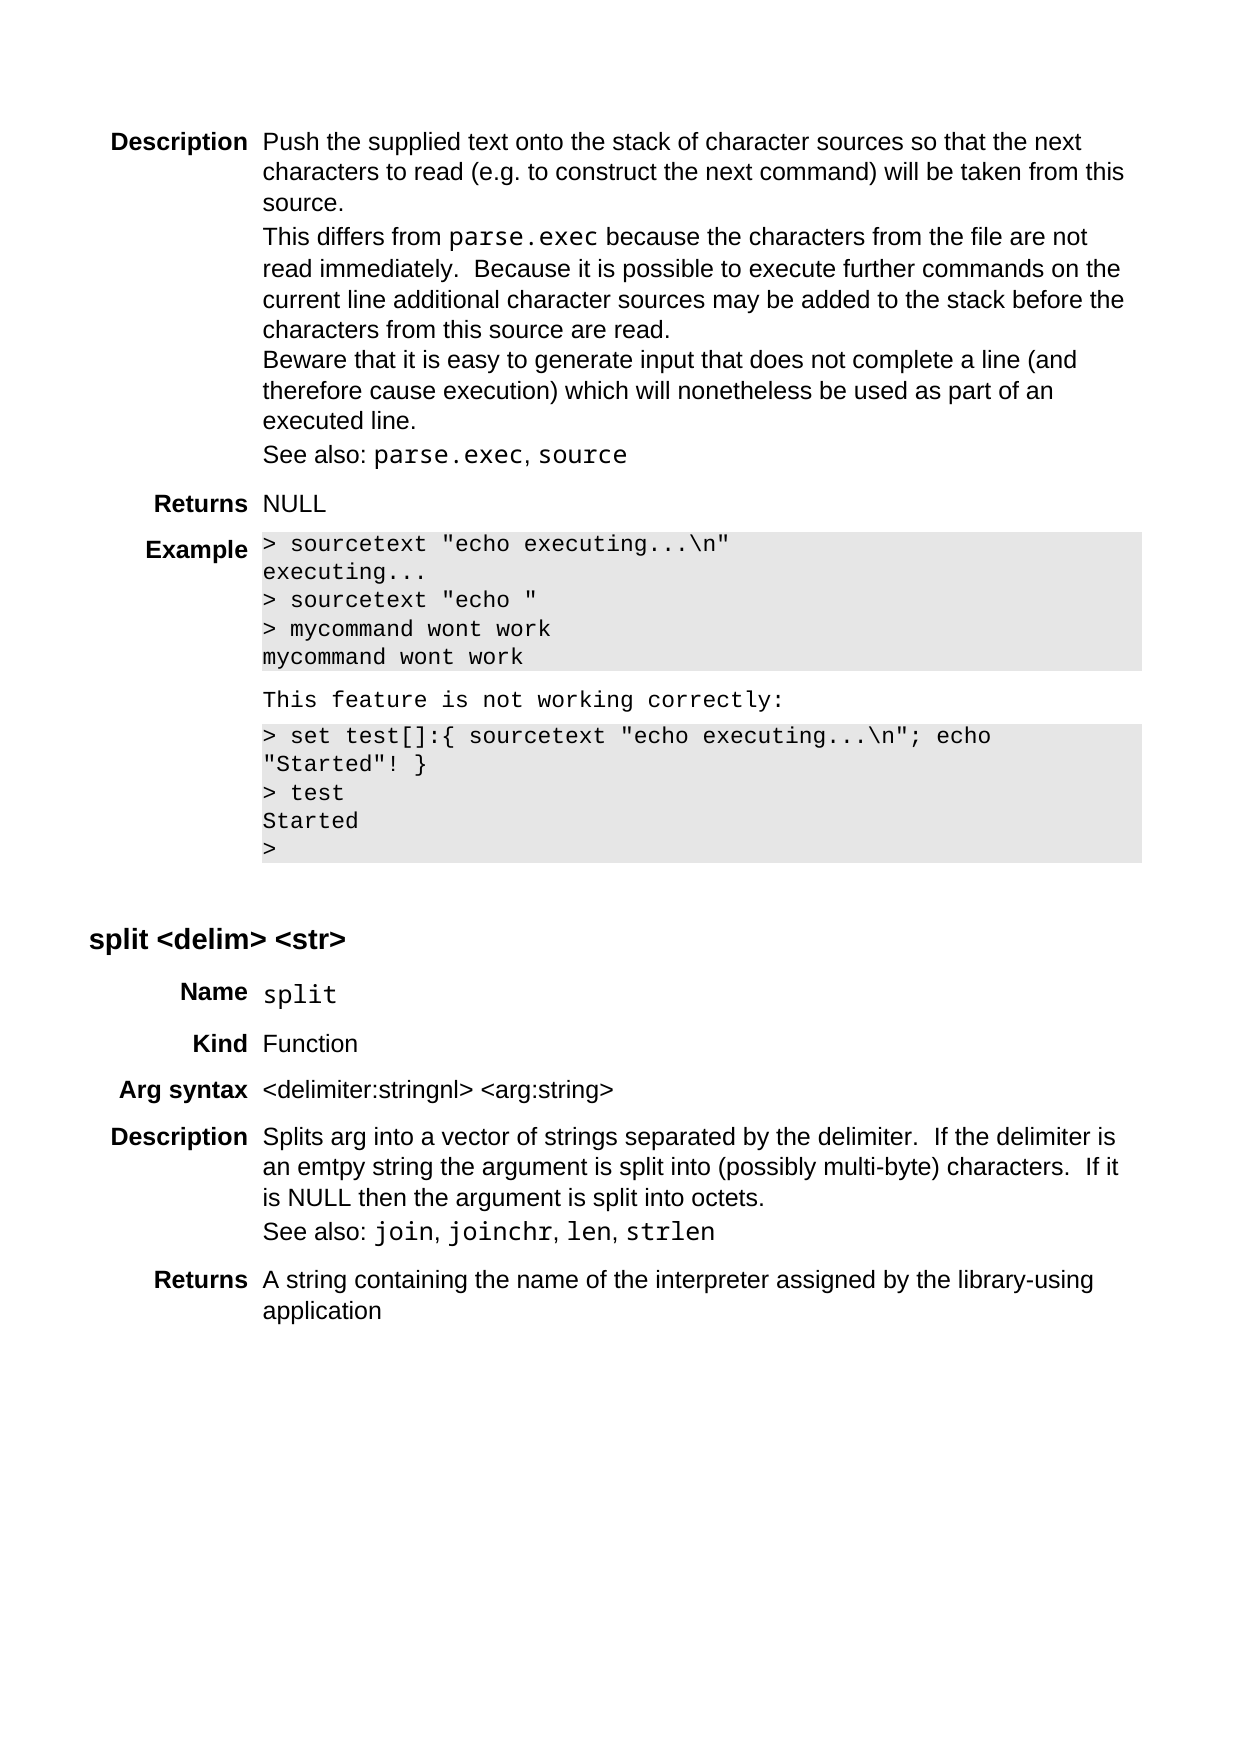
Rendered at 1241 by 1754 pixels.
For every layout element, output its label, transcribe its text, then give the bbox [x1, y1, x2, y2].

table_cell > sourcetext "echo executing...\n" executing... > sourcetext "echo " > mycommand wont work mycommand wont work This feature is not working correctly: > set test[]:{ sourcetext "echo executing...\n"; echo "Started"! } > test Started > [260, 526, 1145, 875]
table_cell Splits arg into a vector of strings separated by the delimiter. If the delimiter is an emtpy string the argument is split into (possibly multi-byte) characters. If it is NULL then the argument is split into octets. See also: join, joinchr, len, strlen [260, 1113, 1145, 1256]
table_cell Kind [89, 1020, 259, 1067]
table_cell NULL [260, 480, 1145, 526]
subtitle split <delim> <str> [88, 922, 1145, 956]
table_cell <delimiter:stringnl> <arg:string> [260, 1067, 1145, 1113]
table_header Name [89, 968, 259, 1020]
table_cell Example [89, 526, 259, 875]
table_cell Description [89, 118, 259, 480]
table_cell Returns [89, 1256, 259, 1333]
table_cell Arg syntax [89, 1067, 259, 1113]
table_cell A string containing the name of the interpreter assigned by the library-using application [260, 1256, 1145, 1333]
table_cell Function [260, 1020, 1145, 1067]
table_cell Description [89, 1113, 259, 1256]
table_cell Push the supplied text onto the stack of character sources so that the next characters to read (e.g. to construct the next command) will be taken from this source. This differs from parse.exec because the characters from the file are not read immediately. Because it is possible to execute further commands on the current line additional character sources may be added to the stack before the characters from this source are read. Beware that it is easy to generate input that does not complete a line (and therefore cause execution) which will nonetheless be used as part of an executed line. See also: parse.exec, source [260, 118, 1145, 480]
table_header split [260, 968, 1145, 1020]
table_cell Returns [89, 480, 259, 526]
